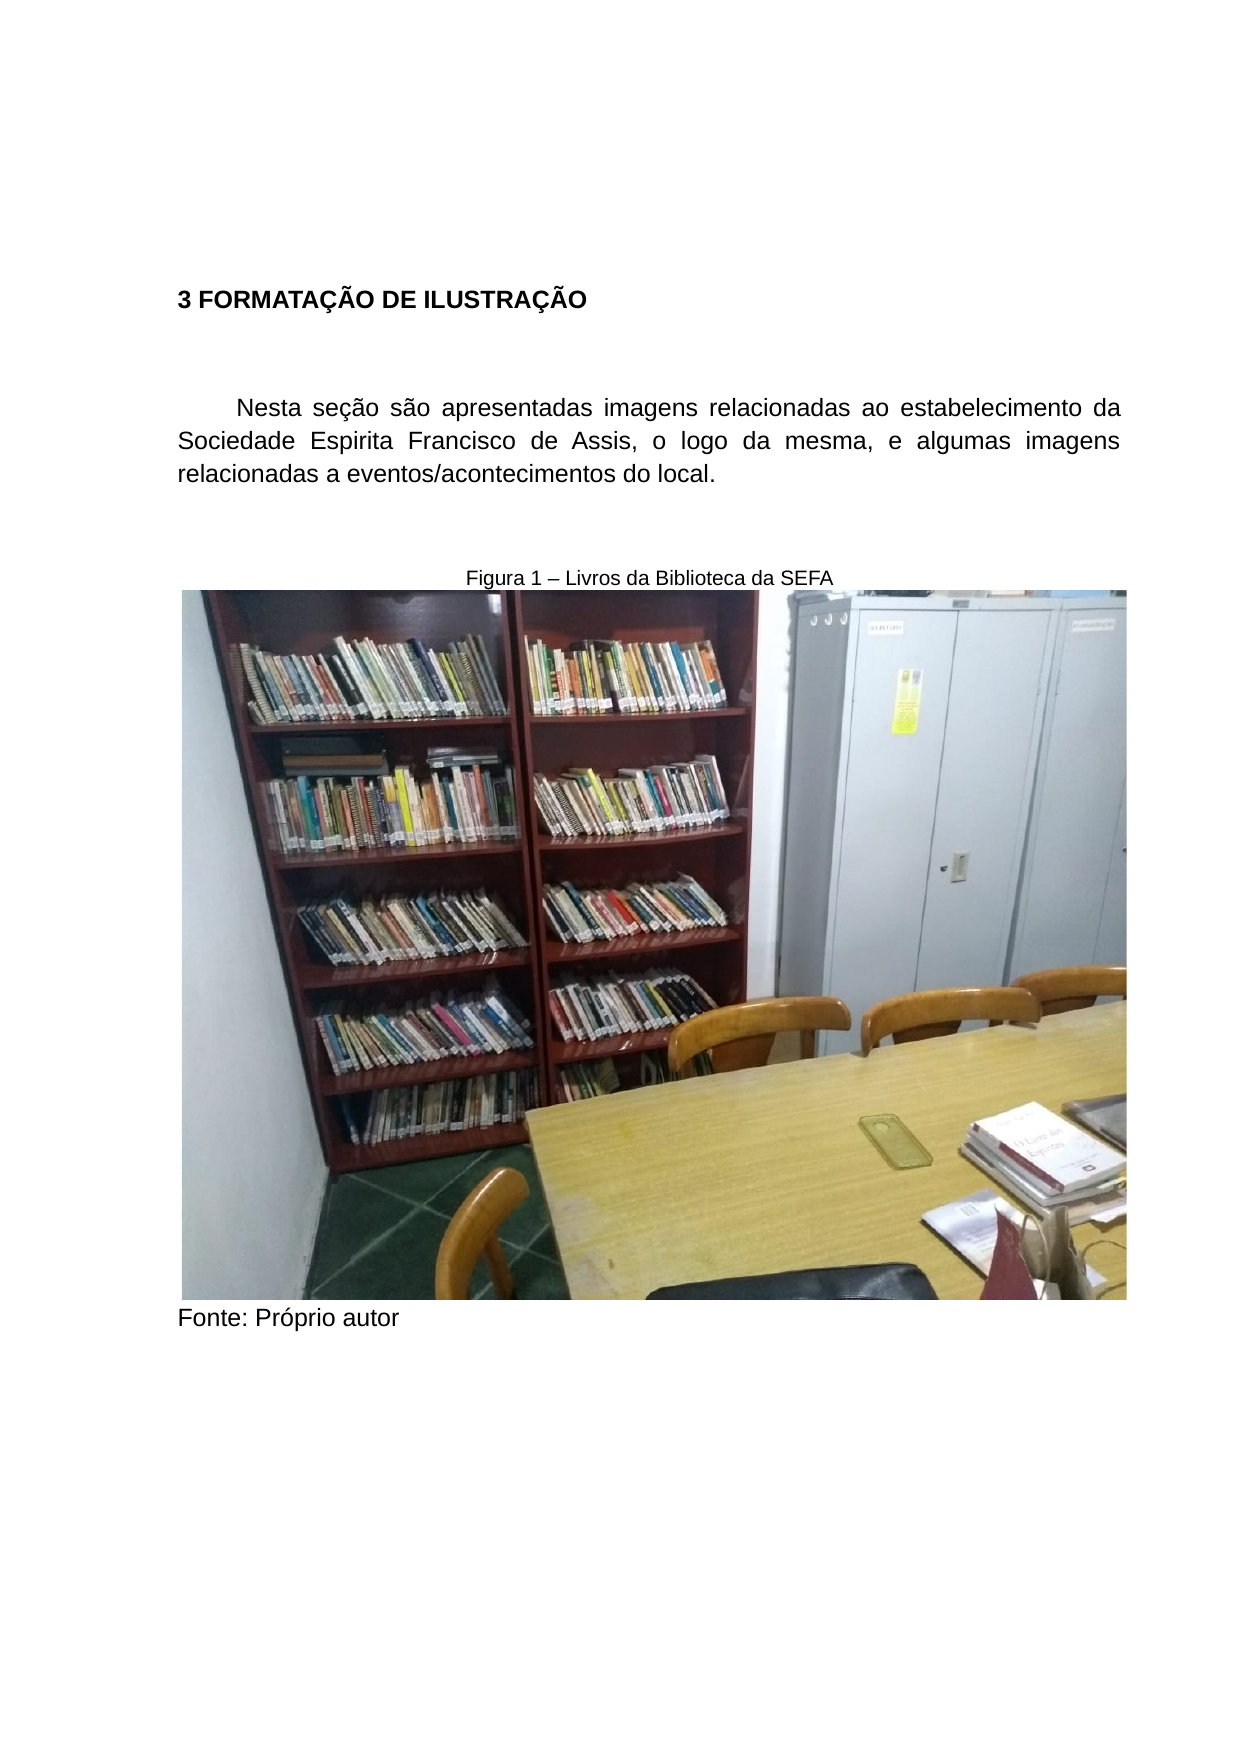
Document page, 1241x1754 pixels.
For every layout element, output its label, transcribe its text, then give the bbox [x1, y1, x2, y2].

picture [181, 590, 1127, 1300]
text Nesta seção são apresentadas imagens relacionadas ao estabelecimento da Sociedade Espirita Francisco de Assis, o logo da mesma, e algumas imagens relacionadas a eventos/acontecimentos do local. [177, 393, 1122, 487]
text Fonte: Próprio autor [177, 1300, 1122, 1332]
text 3 FORMATAÇÃO DE ILUSTRAÇÃO [177, 285, 1122, 314]
text Figura 1 – Livros da Biblioteca da SEFA [177, 566, 1122, 589]
